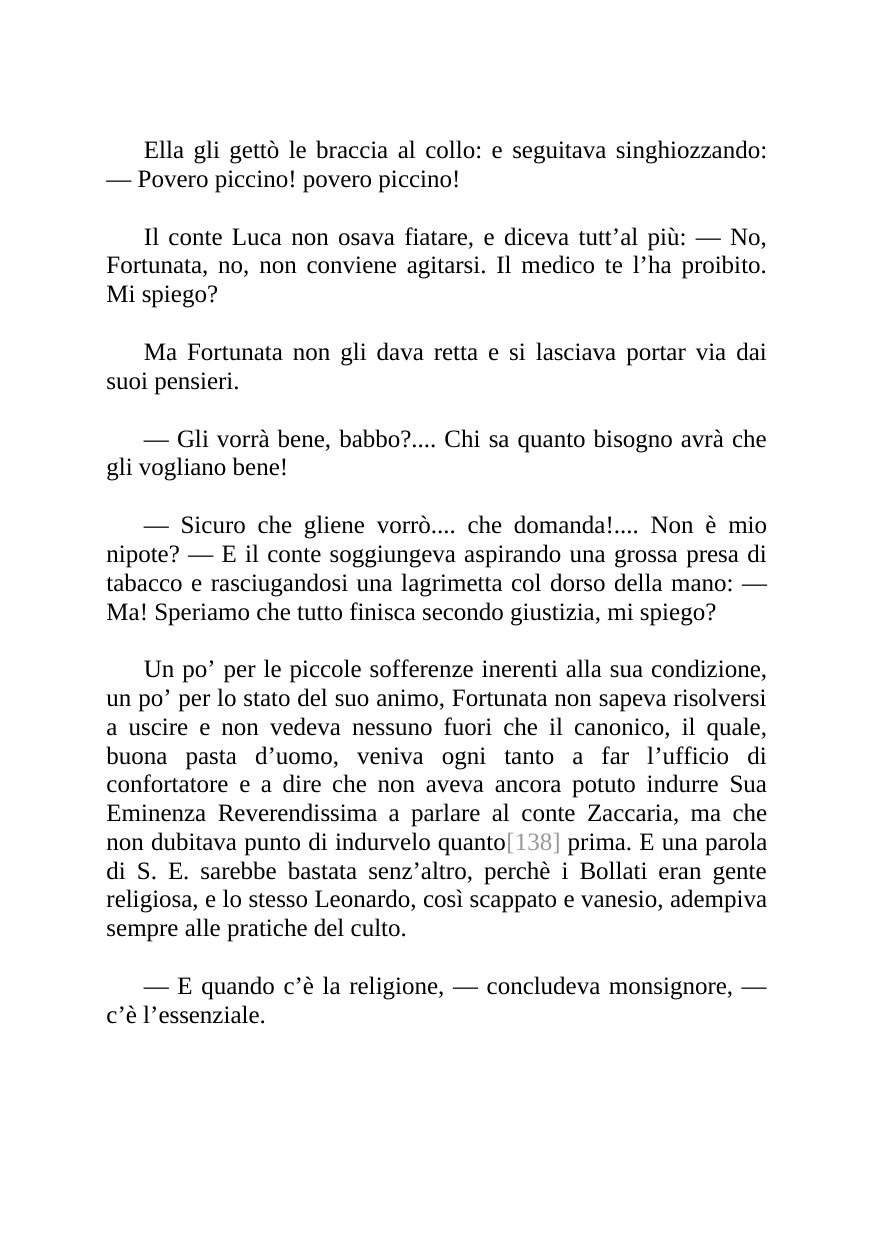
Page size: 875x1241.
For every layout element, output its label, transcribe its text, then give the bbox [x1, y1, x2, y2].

text Ma Fortunata non gli dava retta e si lasciava portar via dai suoi pensieri. [106, 337, 768, 394]
text — E quando c’è la religione, — concludeva monsignore, — c’è l’essenziale. [106, 971, 768, 1029]
text — Sicuro che gliene vorrò.... che domanda!.... Non è mio nipote? — E il conte soggiungeva aspirando una grossa presa di tabacco e rasciugandosi una lagrimetta col dorso della mano: — Ma! Speriamo che tutto finisca secondo giustizia, mi spiego? [106, 510, 768, 625]
text Un po’ per le piccole sofferenze inerenti alla sua condizione, un po’ per lo stato del suo animo, Fortunata non sapeva risolversi a uscire e non vedeva nessuno fuori che il canonico, il quale, buona pasta d’uomo, veniva ogni tanto a far l’ufficio di confortatore e a dire che non aveva ancora potuto indurre Sua Eminenza Reverendissima a parlare al conte Zaccaria, ma che non dubitava punto di indurvelo quanto[138] prima. E una parola di S. E. sarebbe bastata senz’altro, perchè i Bollati eran gente religiosa, e lo stesso Leonardo, così scappato e vanesio, adempiva sempre alle pratiche del culto. [106, 654, 768, 942]
text Il conte Luca non osava fiatare, e diceva tutt’al più: — No, Fortunata, no, non conviene agitarsi. Il medico te l’ha proibito. Mi spiego? [106, 222, 768, 308]
text Ella gli gettò le braccia al collo: e seguitava singhiozzando: — Povero piccino! povero piccino! [106, 135, 768, 192]
text — Gli vorrà bene, babbo?.... Chi sa quanto bisogno avrà che gli vogliano bene! [106, 424, 768, 481]
